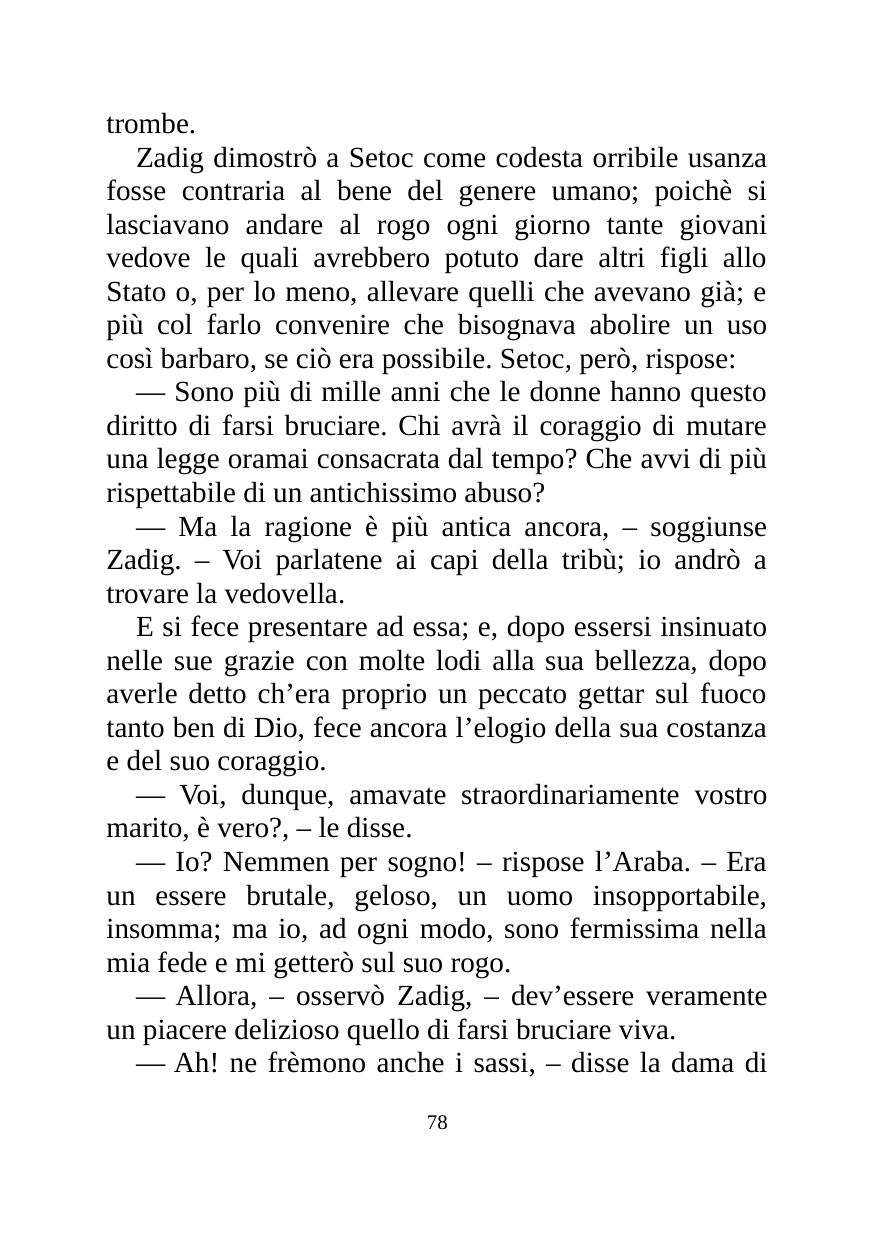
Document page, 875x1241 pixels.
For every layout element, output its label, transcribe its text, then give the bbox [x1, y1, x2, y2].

text — Io? Nemmen per sogno! – rispose l’Araba. – Era un essere brutale, geloso, un uomo insopportabile, insomma; ma io, ad ogni modo, sono fermissima nella mia fede e mi getterò sul suo rogo. [106, 844, 768, 978]
text trombe. [106, 106, 768, 140]
text — Ah! ne frèmono anche i sassi, – disse la dama di [106, 1045, 768, 1079]
text — Allora, – osservò Zadig, – dev’essere veramente un piacere delizioso quello di farsi bruciare viva. [106, 978, 768, 1045]
text — Voi, dunque, amavate straordinariamente vostro marito, è vero?, – le disse. [106, 777, 768, 844]
text — Ma la ragione è più antica ancora, – soggiunse Zadig. – Voi parlatene ai capi della tribù; io andrò a trovare la vedovella. [106, 509, 768, 609]
text — Sono più di mille anni che le donne hanno questo diritto di farsi bruciare. Chi avrà il coraggio di mutare una legge oramai consacrata dal tempo? Che avvi di più rispettabile di un antichissimo abuso? [106, 374, 768, 509]
text E si fece presentare ad essa; e, dopo essersi insinuato nelle sue grazie con molte lodi alla sua bellezza, dopo averle detto ch’era proprio un peccato gettar sul fuoco tanto ben di Dio, fece ancora l’elogio della sua costanza e del suo coraggio. [106, 609, 768, 777]
text Zadig dimostrò a Setoc come codesta orribile usanza fosse contraria al bene del genere umano; poichè si lasciavano andare al rogo ogni giorno tante giovani vedove le quali avrebbero potuto dare altri figli allo Stato o, per lo meno, allevare quelli che avevano già; e più col farlo convenire che bisognava abolire un uso così barbaro, se ciò era possibile. Setoc, però, rispose: [106, 140, 768, 374]
